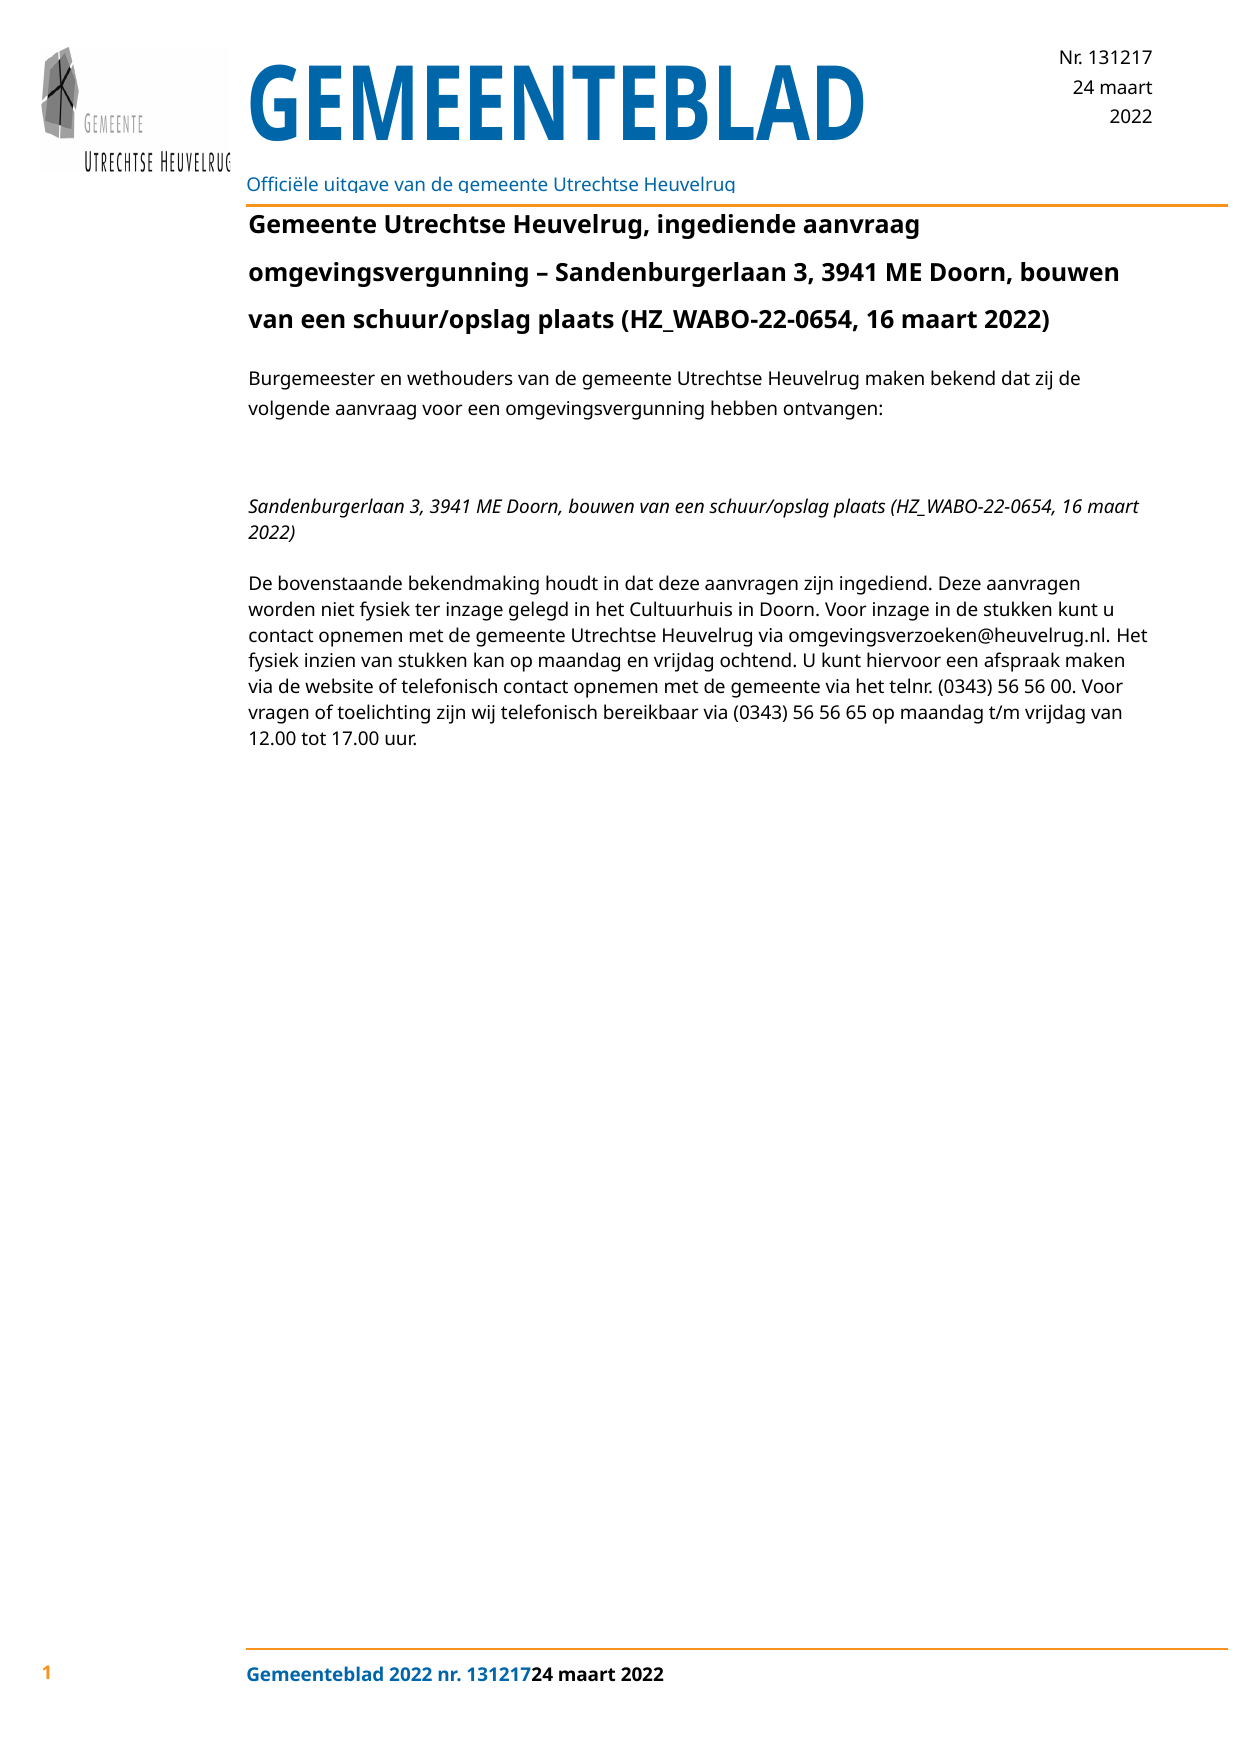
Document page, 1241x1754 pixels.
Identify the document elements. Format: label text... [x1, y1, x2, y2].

picture [41, 47, 231, 172]
text Sandenburgerlaan 3, 3941 ME Doorn, bouwen van een schuur/opslag plaats (HZ_WABO-22-0654, 16 maart 2022) [248, 493, 1152, 545]
text Burgemeester en wethouders van de gemeente Utrechtse Heuvelrug maken bekend dat zij de volgende aanvraag voor een omgevingsvergunning hebben ontvangen: [248, 366, 1152, 421]
text De bovenstaande bekendmaking houdt in dat deze aanvragen zijn ingediend. Deze aanvragen worden niet fysiek ter inzage gelegd in het Cultuurhuis in Doorn. Voor inzage in de stukken kunt u contact opnemen met de gemeente Utrechtse Heuvelrug via omgevingsverzoeken@heuvelrug.nl. Het fysiek inzien van stukken kan op maandag en vrijdag ochtend. U kunt hiervoor een afspraak maken via de website of telefonisch contact opnemen met de gemeente via het telnr. (0343) 56 56 00. Voor vragen of toelichting zijn wij telefonisch bereikbaar via (0343) 56 56 65 op maandag t/m vrijdag van 12.00 tot 17.00 uur. [248, 571, 1152, 751]
text Gemeente Utrechtse Heuvelrug, ingediende aanvraag omgevingsvergunning – Sandenburgerlaan 3, 3941 ME Doorn, bouwen van een schuur/opslag plaats (HZ_WABO-22-0654, 16 maart 2022) [248, 207, 1152, 336]
